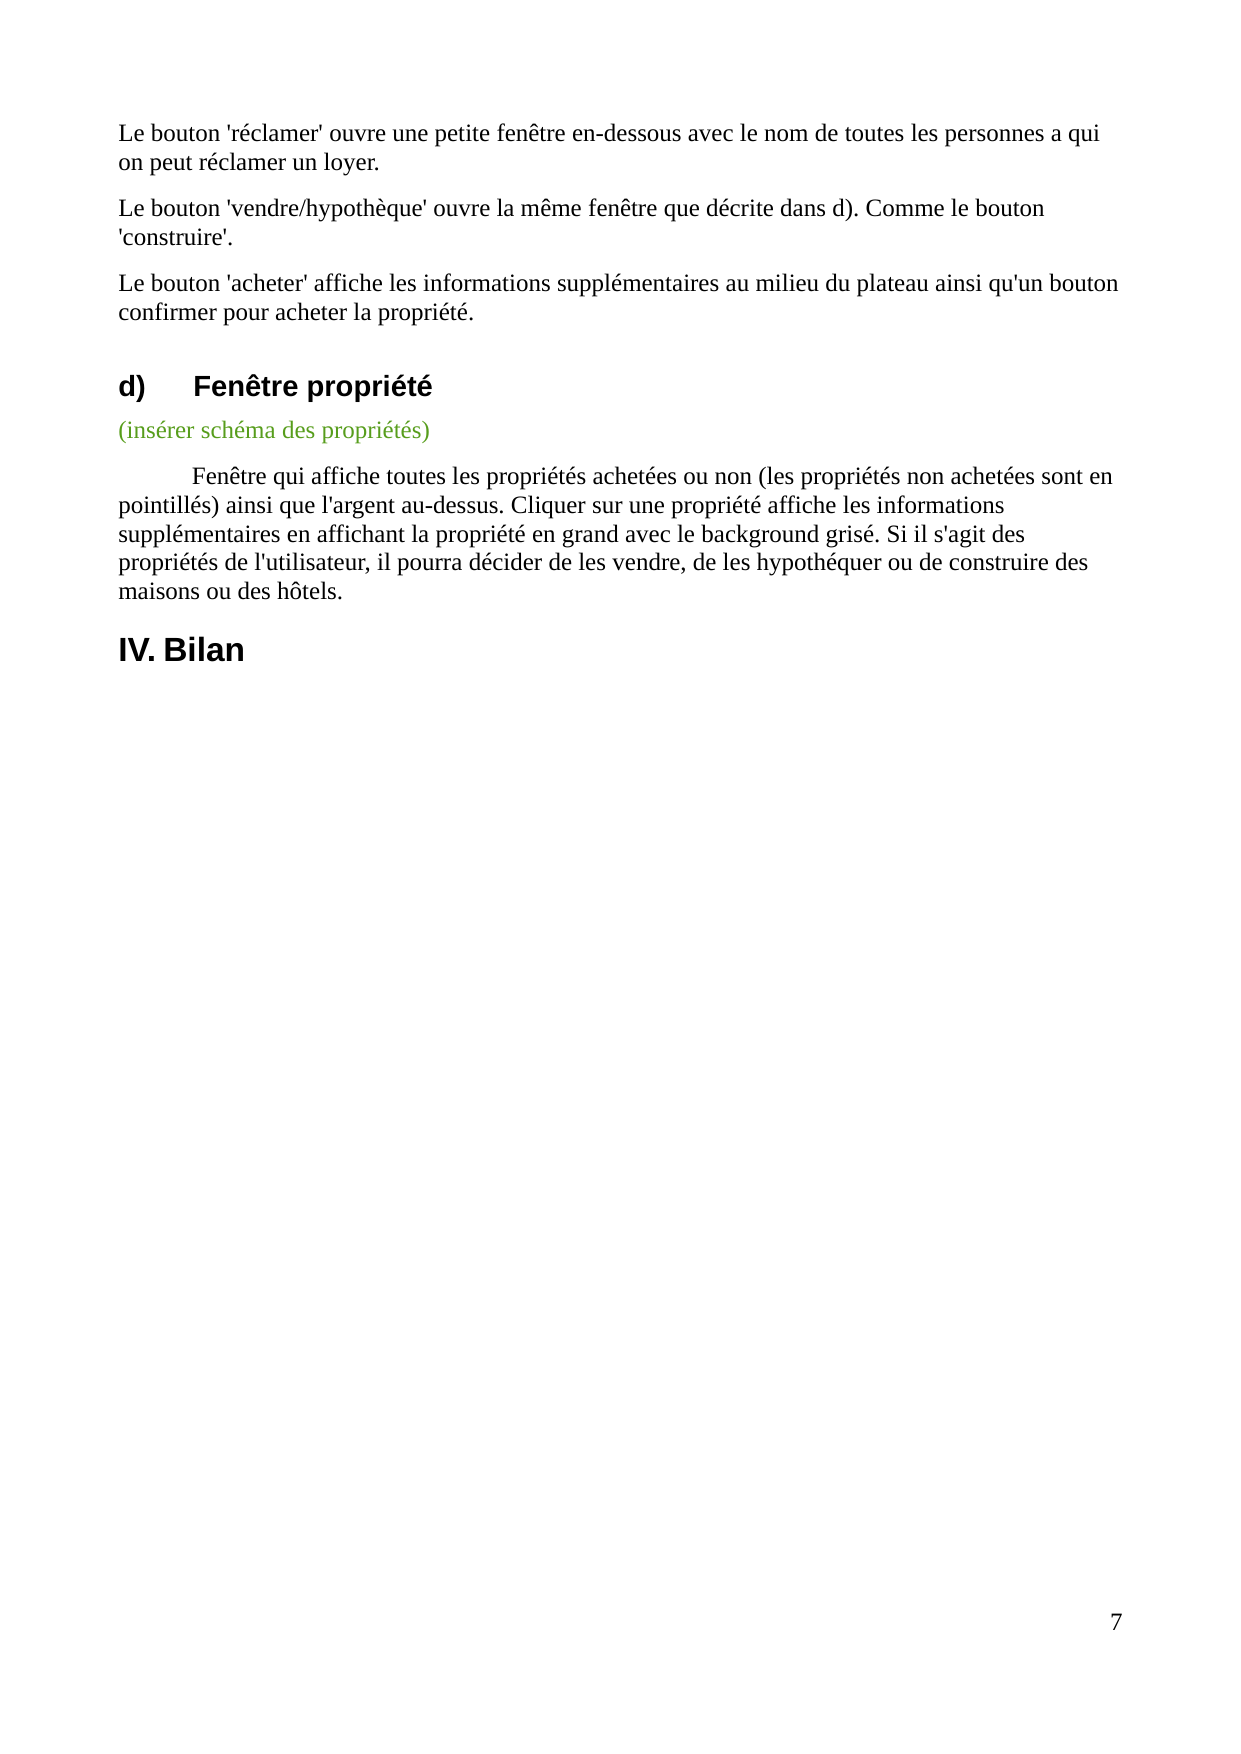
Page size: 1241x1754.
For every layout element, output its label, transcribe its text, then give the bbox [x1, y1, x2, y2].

text (insérer schéma des propriétés) [118, 415, 1122, 443]
text Fenêtre qui affiche toutes les propriétés achetées ou non (les propriétés non achetées sont en pointillés) ainsi que l'argent au-dessus. Cliquer sur une propriété affiche les informations supplémentaires en affichant la propriété en grand avec le background grisé. Si il s'agit des propriétés de l'utilisateur, il pourra décider de les vendre, de les hypothéquer ou de construire des maisons ou des hôtels. [118, 461, 1122, 605]
text Le bouton 'acheter' affiche les informations supplémentaires au milieu du plateau ainsi qu'un bouton confirmer pour acheter la propriété. [118, 268, 1122, 326]
text Le bouton 'vendre/hypothèque' ouvre la même fenêtre que décrite dans d). Comme le bouton 'construire'. [118, 193, 1122, 251]
subtitle Bilan [118, 630, 1122, 669]
text Le bouton 'réclamer' ouvre une petite fenêtre en-dessous avec le nom de toutes les personnes a qui on peut réclamer un loyer. [118, 118, 1122, 176]
subtitle Fenêtre propriété [118, 369, 1122, 402]
